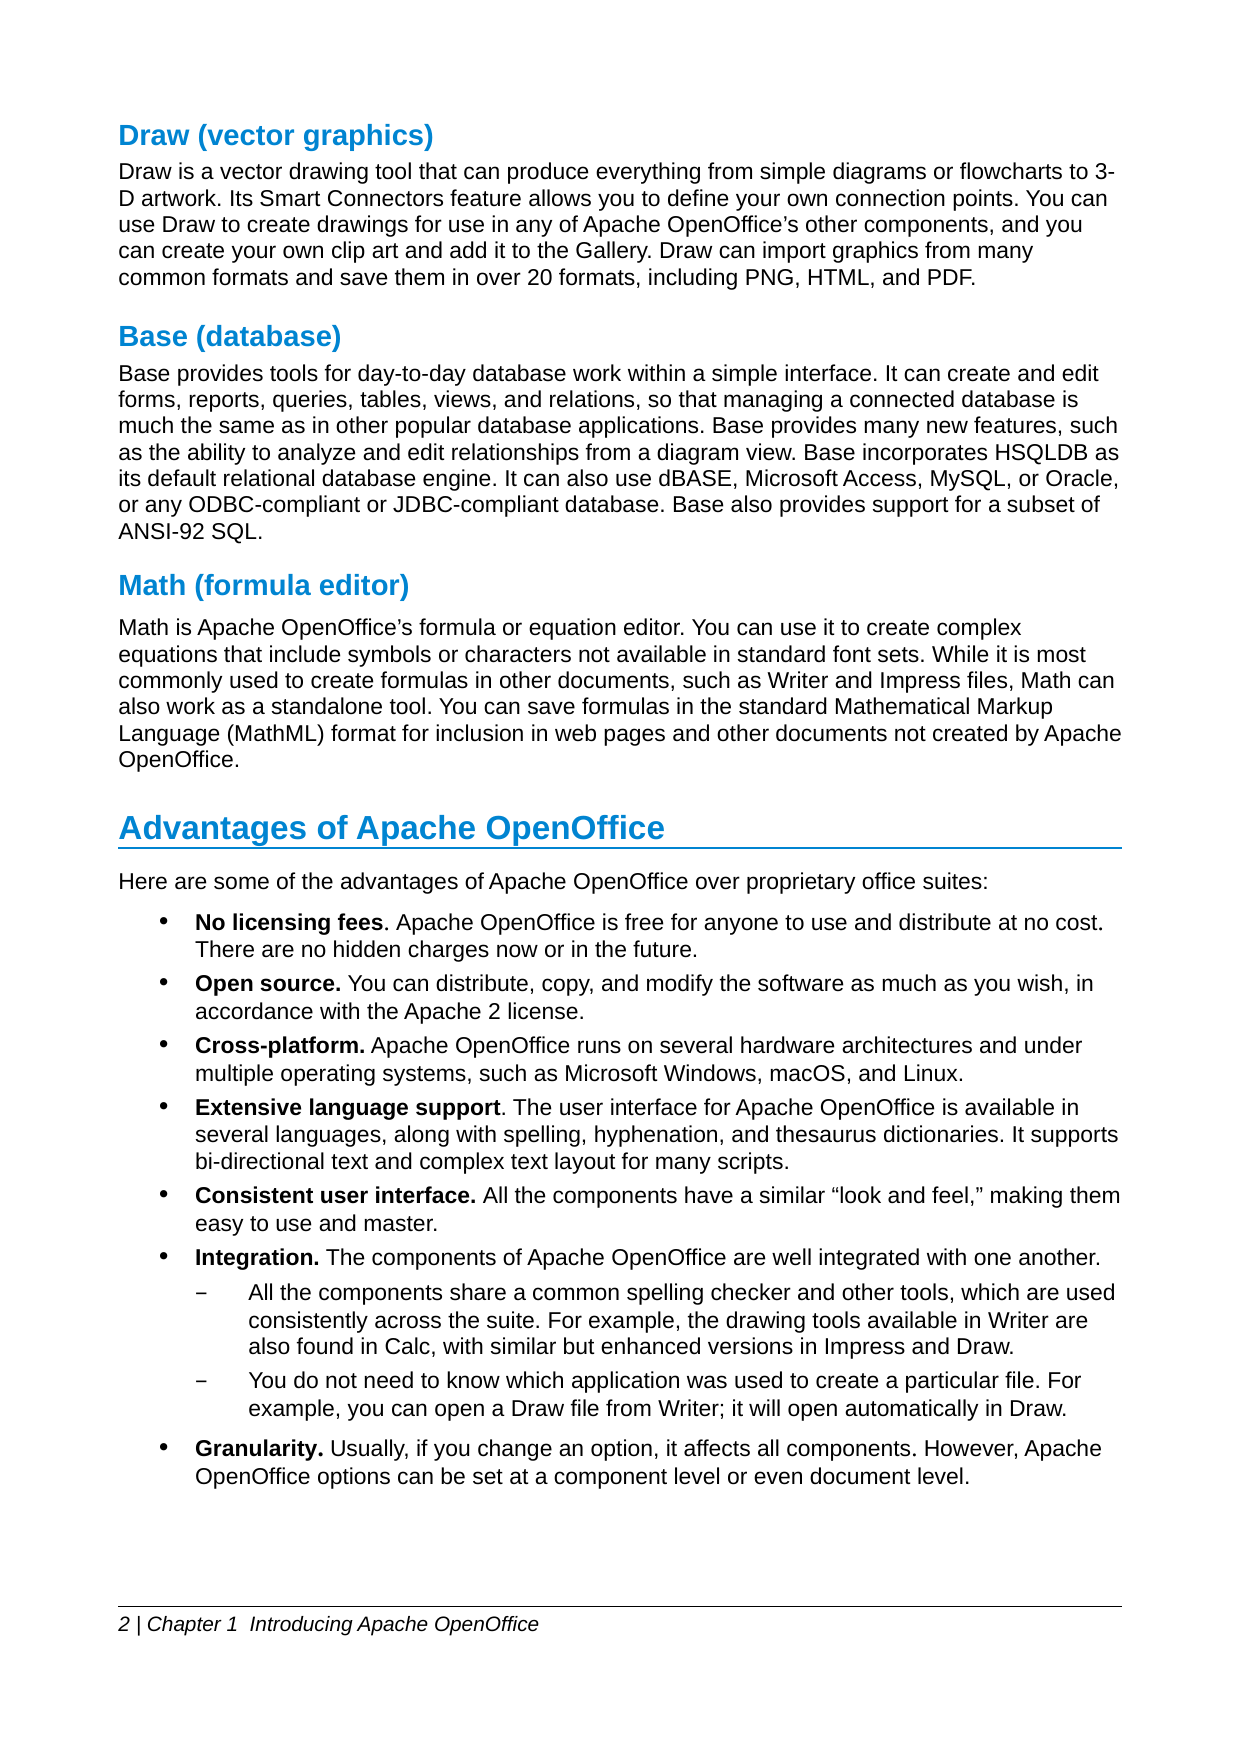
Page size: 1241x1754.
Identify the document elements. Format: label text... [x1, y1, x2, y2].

text Base provides tools for day-to-day database work within a simple interface. It can create and edit forms, reports, queries, tables, views, and relations, so that managing a connected database is much the same as in other popular database applications. Base provides many new features, such as the ability to analyze and edit relationships from a diagram view. Base incorporates HSQLDB as its default relational database engine. It can also use dBASE, Microsoft Access, MySQL, or Oracle, or any ODBC-compliant or JDBC-compliant database. Base also provides support for a subset of ANSI-92 SQL. [118, 359, 1122, 544]
text Here are some of the advantages of Apache OpenOffice over proprietary office suites: [118, 868, 1122, 894]
subtitle Math (formula editor) [118, 568, 1122, 602]
list Granularity. Usually, if you change an option, it affects all components. However, Apache OpenOffice options can be set at a component level or even document level. [156, 1433, 1122, 1489]
list No licensing fees. Apache OpenOffice is free for anyone to use and distribute at no cost. There are no hidden charges now or in the future. [156, 907, 1122, 962]
subtitle Base (database) [118, 319, 1122, 353]
subtitle Advantages of Apache OpenOffice [118, 808, 1122, 847]
subtitle Draw (vector graphics) [118, 118, 1122, 152]
list All the components share a common spelling checker and other tools, which are used consistently across the suite. For example, the drawing tools available in Writer are also found in Calc, with similar but enhanced versions in Impress and Draw. [195, 1277, 1122, 1359]
list Integration. The components of Apache OpenOffice are well integrated with one another. [156, 1242, 1122, 1271]
text Draw is a vector drawing tool that can produce everything from simple diagrams or flowcharts to 3-D artwork. Its Smart Connectors feature allows you to define your own connection points. You can use Draw to create drawings for use in any of Apache OpenOffice’s other components, and you can create your own clip art and add it to the Gallery. Draw can import graphics from many common formats and save them in over 20 formats, including PNG, HTML, and PDF. [118, 158, 1122, 290]
list Open source. You can distribute, copy, and modify the software as much as you wish, in accordance with the Apache 2 license. [156, 968, 1122, 1024]
list You do not need to know which application was used to create a particular file. For example, you can open a Draw file from Writer; it will open automatically in Draw. [195, 1366, 1122, 1421]
list Consistent user interface. All the components have a similar “look and feel,” making them easy to use and master. [156, 1180, 1122, 1236]
list Extensive language support. The user interface for Apache OpenOffice is available in several languages, along with spelling, hyphenation, and thesaurus dictionaries. It supports bi-directional text and complex text layout for many scripts. [156, 1092, 1122, 1174]
text Math is Apache OpenOffice’s formula or equation editor. You can use it to create complex equations that include symbols or characters not available in standard font sets. While it is most commonly used to create formulas in other documents, such as Writer and Impress files, Math can also work as a standalone tool. You can save formulas in the standard Mathematical Markup Language (MathML) format for inclusion in web pages and other documents not created by Apache OpenOffice. [118, 614, 1122, 772]
list Cross-platform. Apache OpenOffice runs on several hardware architectures and under multiple operating systems, such as Microsoft Windows, macOS, and Linux. [156, 1030, 1122, 1086]
